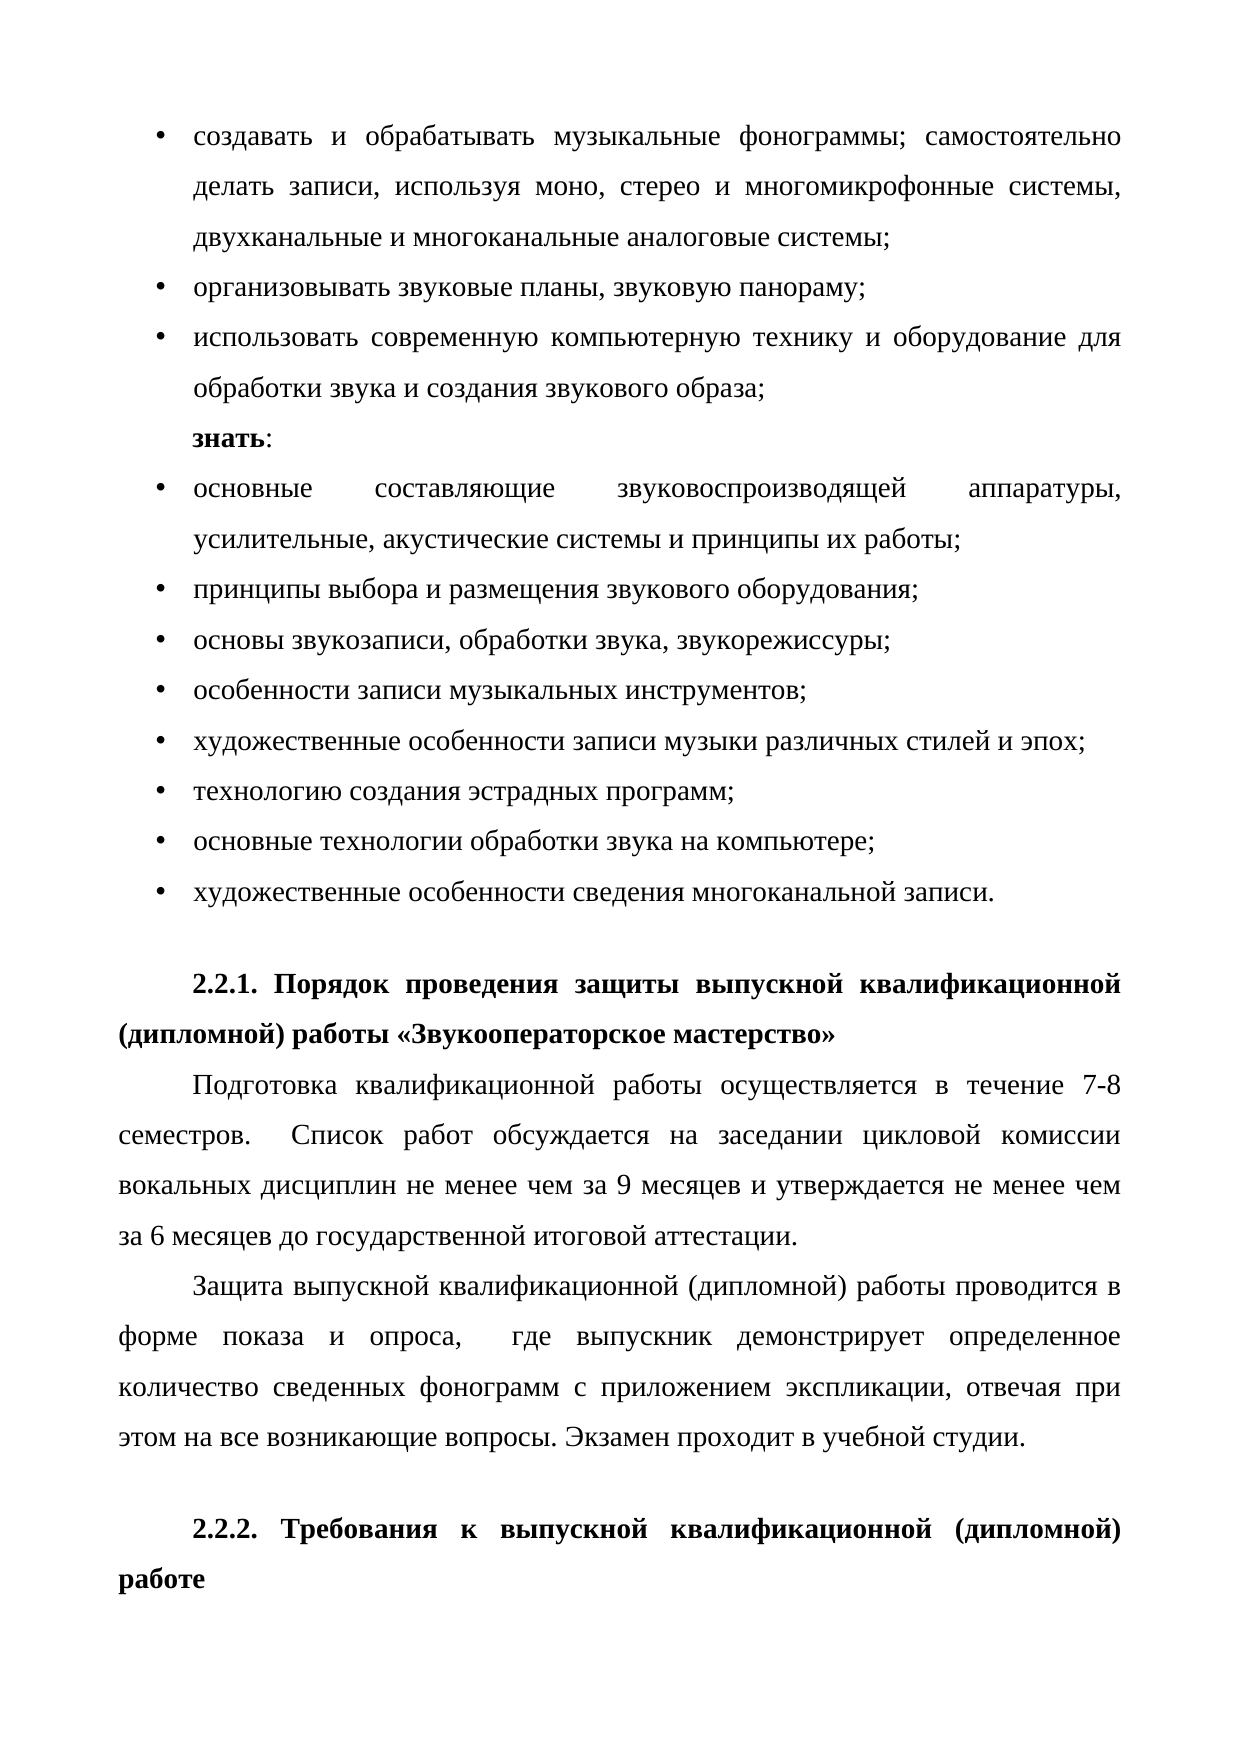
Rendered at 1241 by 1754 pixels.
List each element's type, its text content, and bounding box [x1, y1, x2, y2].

list основные составляющие звуковоспроизводящей аппаратуры, усилительные, акустические системы и принципы их работы; [156, 471, 1122, 554]
list художественные особенности сведения многоканальной записи. [156, 874, 1122, 907]
list использовать современную компьютерную технику и оборудование для обработки звука и создания звукового образа; [156, 319, 1122, 403]
text знать: [118, 420, 1122, 454]
list основы звукозаписи, обработки звука, звукорежиссуры; [156, 622, 1122, 655]
list создавать и обрабатывать музыкальные фонограммы; самостоятельно делать записи, используя моно, стерео и многомикрофонные системы, двухканальные и многоканальные аналоговые системы; [156, 118, 1122, 252]
list принципы выбора и размещения звукового оборудования; [156, 571, 1122, 605]
text 2.2.2. Требования к выпускной квалификационной (дипломной) работе [118, 1511, 1122, 1595]
list технологию создания эстрадных программ; [156, 773, 1122, 807]
text Защита выпускной квалификационной (дипломной) работы проводится в форме показа и опроса, где выпускник демонстрирует определенное количество сведенных фонограмм с приложением экспликации, отвечая при этом на все возникающие вопросы. Экзамен проходит в учебной студии. [118, 1268, 1122, 1453]
text 2.2.1. Порядок проведения защиты выпускной квалификационной (дипломной) работы «Звукооператорское мастерство» [118, 966, 1122, 1050]
list художественные особенности записи музыки различных стилей и эпох; [156, 723, 1122, 756]
text Подготовка квалификационной работы осуществляется в течение 7-8 семестров. Список работ обсуждается на заседании цикловой комиссии вокальных дисциплин не менее чем за 9 месяцев и утверждается не менее чем за 6 месяцев до государственной итоговой аттестации. [118, 1067, 1122, 1251]
list основные технологии обработки звука на компьютере; [156, 823, 1122, 857]
list организовывать звуковые планы, звуковую панораму; [156, 269, 1122, 303]
list особенности записи музыкальных инструментов; [156, 672, 1122, 706]
